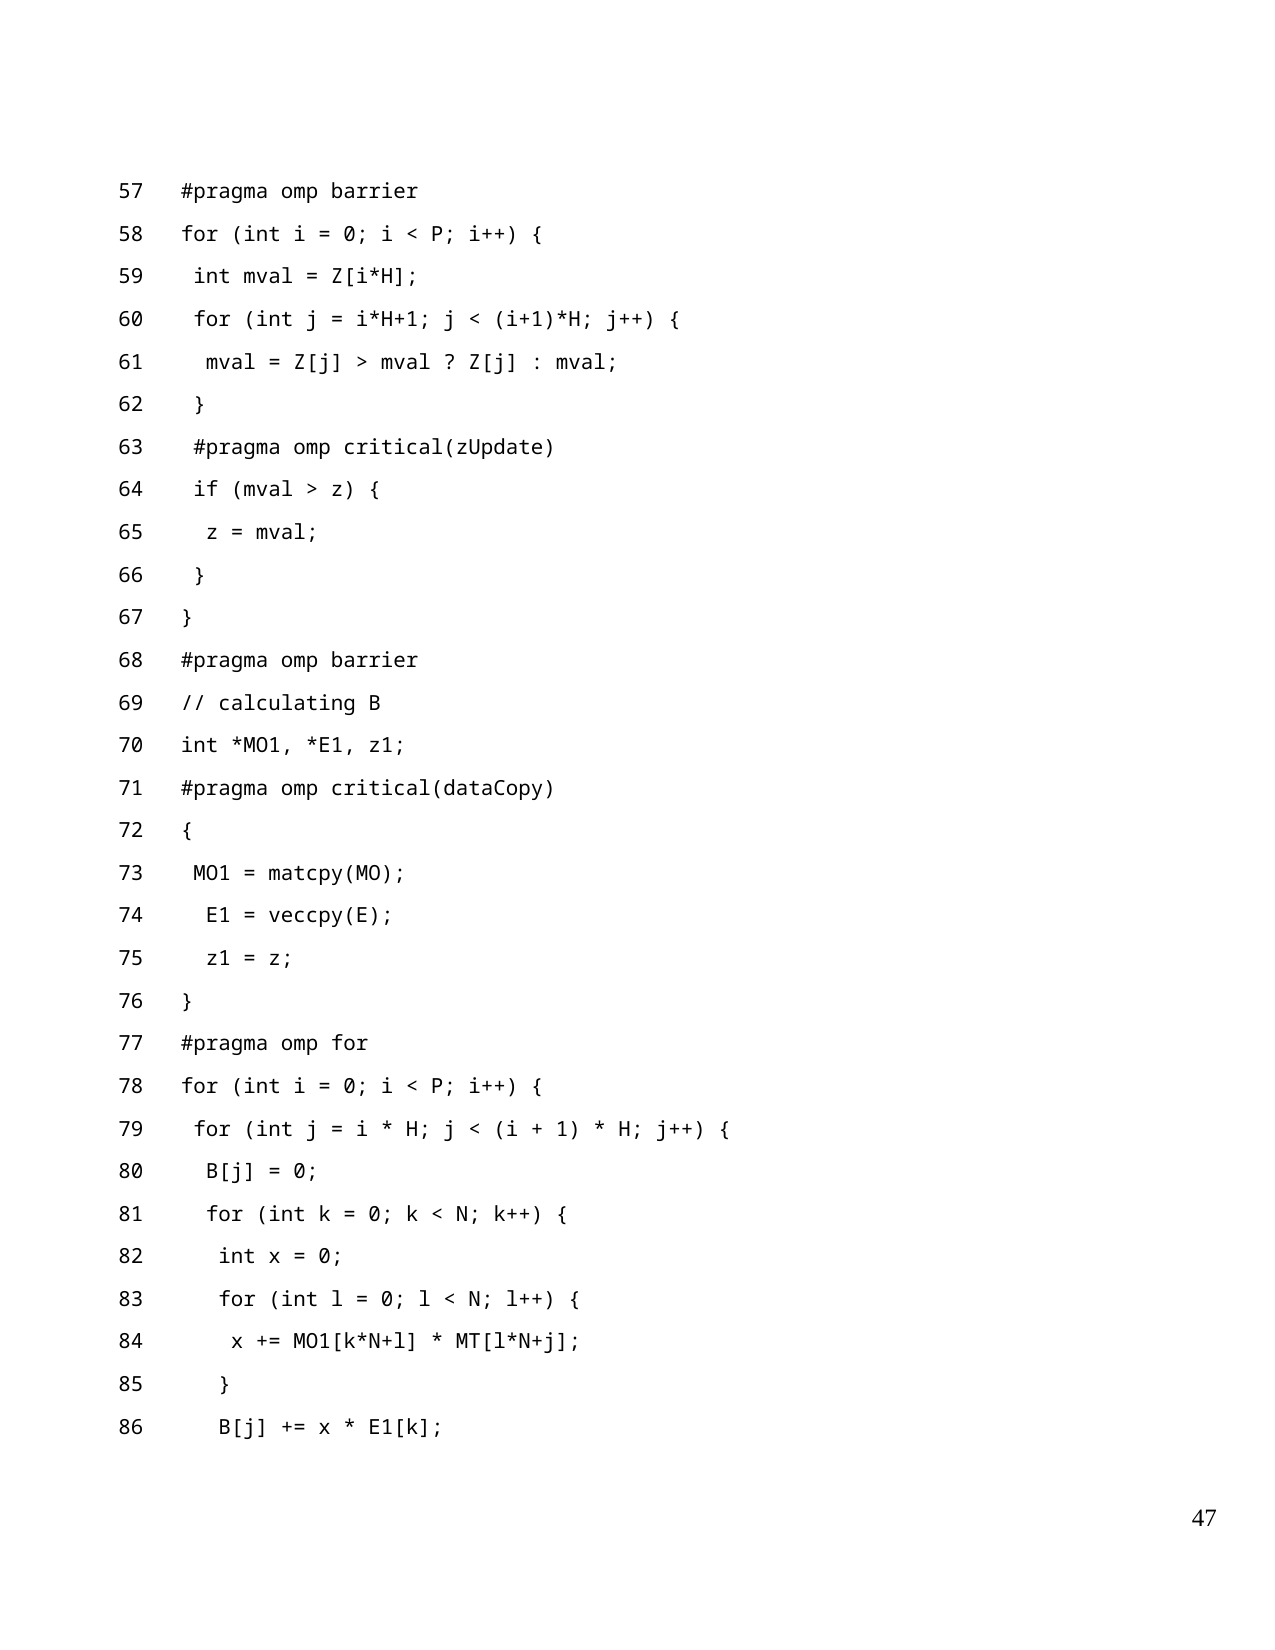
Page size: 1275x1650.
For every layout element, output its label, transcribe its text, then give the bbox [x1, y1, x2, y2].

text 76 } [118, 986, 1216, 1014]
text 63 #pragma omp critical(zUpdate) [118, 432, 1216, 460]
text 74 E1 = veccpy(E); [118, 901, 1216, 929]
text 73 MO1 = matcpy(MO); [118, 858, 1216, 886]
text 67 } [118, 602, 1216, 631]
text 77 #pragma omp for [118, 1028, 1216, 1057]
text 84 x += MO1[k*N+l] * MT[l*N+j]; [118, 1327, 1216, 1355]
text 75 z1 = z; [118, 943, 1216, 972]
text 57 #pragma omp barrier [118, 176, 1216, 205]
text 82 int x = 0; [118, 1241, 1216, 1270]
text 62 } [118, 389, 1216, 418]
text 64 if (mval > z) { [118, 474, 1216, 503]
text 86 B[j] += x * E1[k]; [118, 1412, 1216, 1440]
text 58 for (int i = 0; i < P; i++) { [118, 219, 1216, 247]
text 69 // calculating B [118, 688, 1216, 716]
text 70 int *MO1, *E1, z1; [118, 730, 1216, 759]
text 79 for (int j = i * H; j < (i + 1) * H; j++) { [118, 1114, 1216, 1142]
text 61 mval = Z[j] > mval ? Z[j] : mval; [118, 347, 1216, 375]
text 71 #pragma omp critical(dataCopy) [118, 773, 1216, 801]
text 85 } [118, 1369, 1216, 1398]
text 78 for (int i = 0; i < P; i++) { [118, 1071, 1216, 1099]
text 60 for (int j = i*H+1; j < (i+1)*H; j++) { [118, 304, 1216, 333]
text 66 } [118, 560, 1216, 588]
text 68 #pragma omp barrier [118, 645, 1216, 673]
text 83 for (int l = 0; l < N; l++) { [118, 1284, 1216, 1312]
text 80 B[j] = 0; [118, 1156, 1216, 1185]
text 72 { [118, 815, 1216, 844]
text 81 for (int k = 0; k < N; k++) { [118, 1199, 1216, 1227]
text 65 z = mval; [118, 517, 1216, 546]
text 59 int mval = Z[i*H]; [118, 262, 1216, 290]
